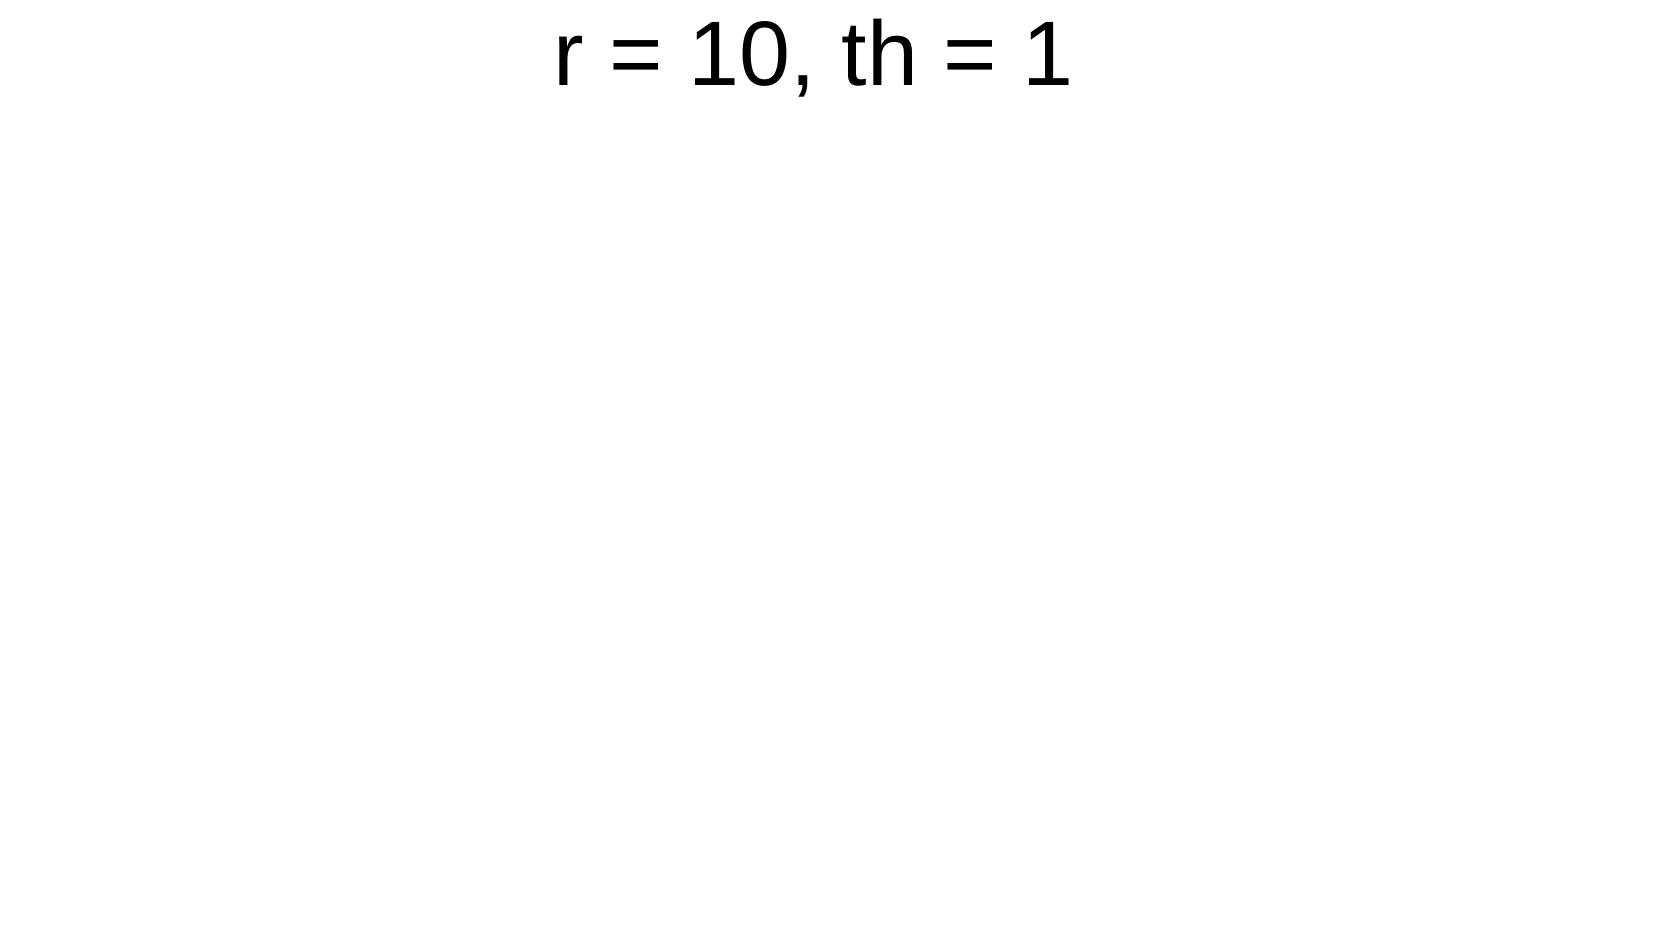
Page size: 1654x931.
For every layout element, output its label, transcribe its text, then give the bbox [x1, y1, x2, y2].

title r = 10, th = 1 [82, 0, 1571, 132]
